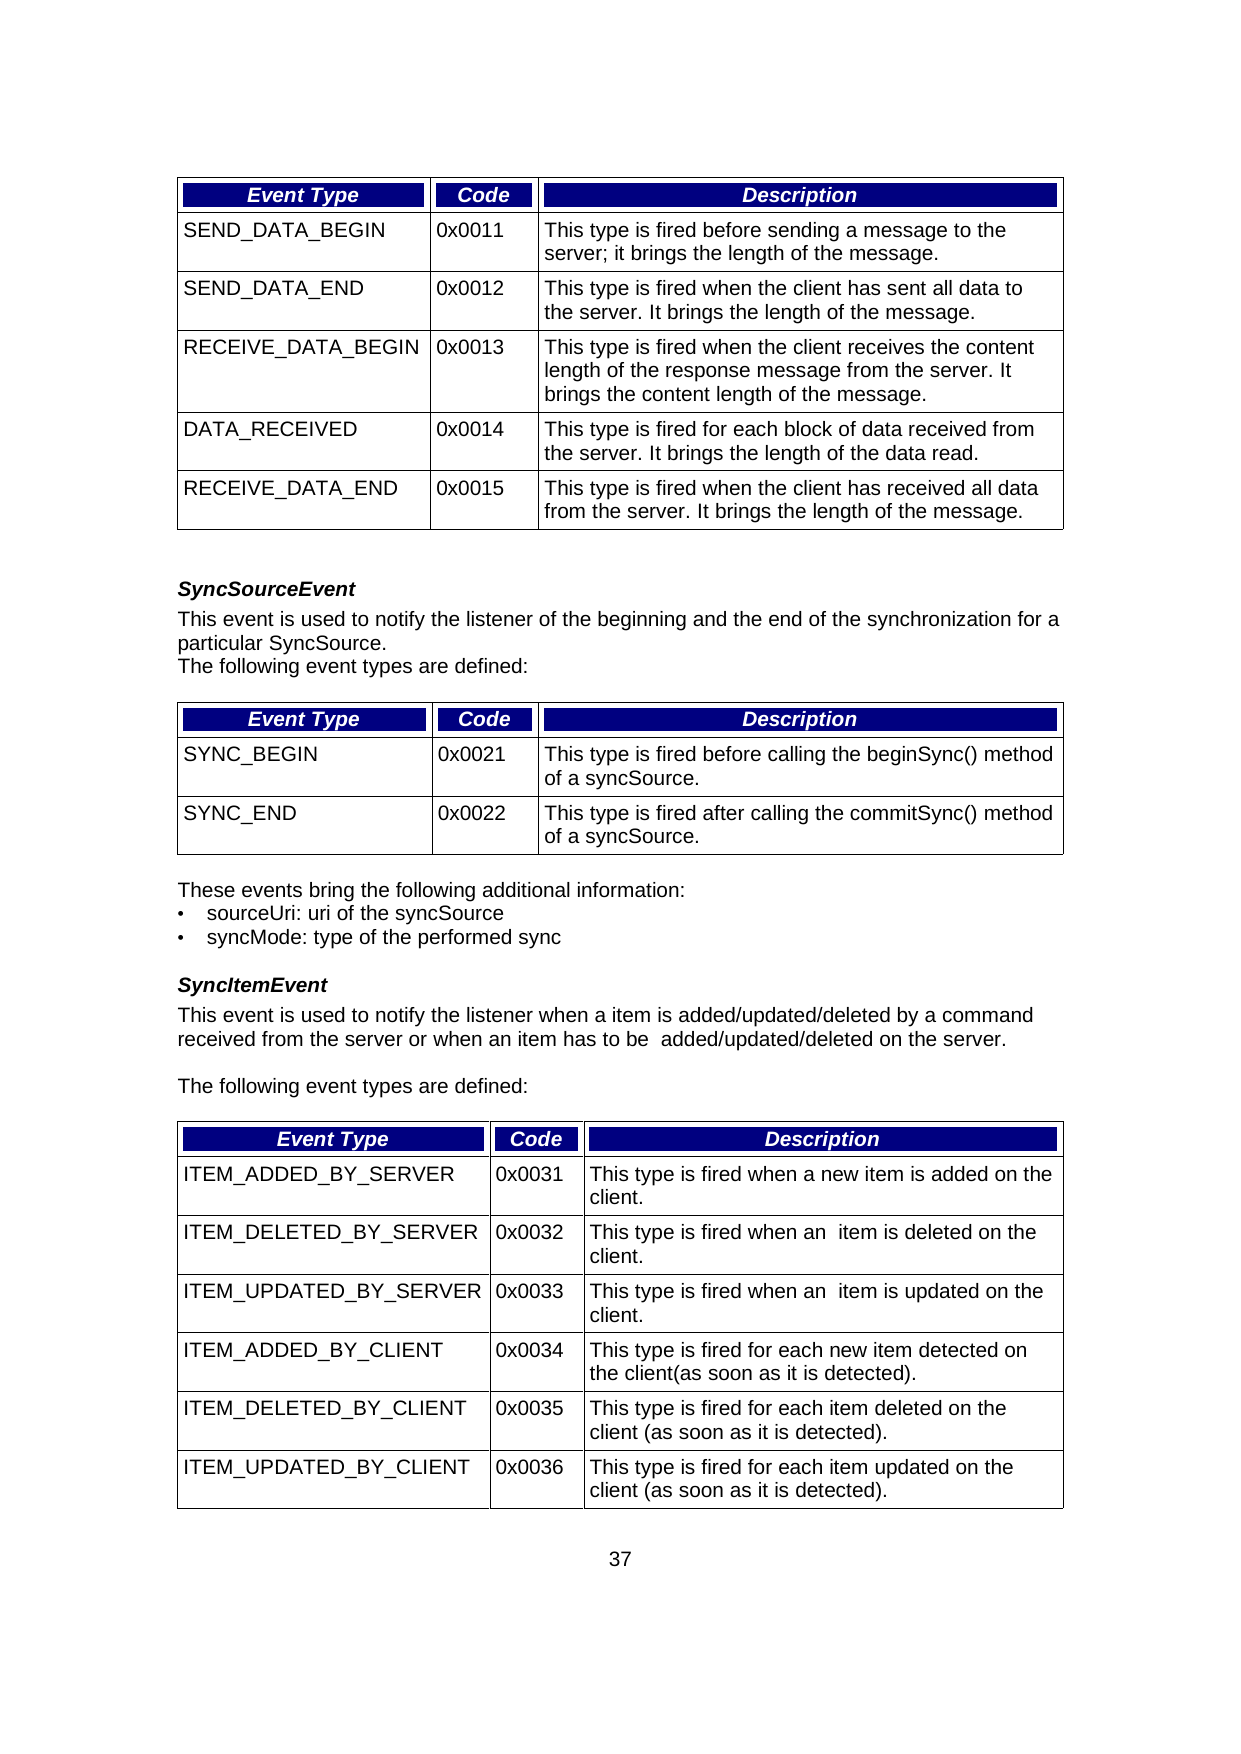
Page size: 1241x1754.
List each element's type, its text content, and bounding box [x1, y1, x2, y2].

table_cell This type is fired before sending a message to the server; it brings the length of the message. [539, 213, 1063, 271]
text The following event types are defined: [177, 655, 1063, 678]
table_cell 0x0031 [491, 1157, 583, 1215]
table_header Event Type [178, 1122, 489, 1156]
table_header Event Type [178, 178, 430, 212]
text These events bring the following additional information: [177, 878, 1063, 902]
table_cell 0x0012 [431, 272, 538, 330]
table_cell This type is fired when the client has received all data from the server. It brings the length of the message. [539, 471, 1063, 529]
table_cell 0x0033 [491, 1275, 583, 1332]
table_cell This type is fired for each item updated on the client (as soon as it is detected). [585, 1451, 1063, 1508]
table_cell DATA_RECEIVED [178, 413, 430, 470]
table_cell 0x0022 [433, 797, 538, 854]
table_cell ITEM_DELETED_BY_SERVER [178, 1216, 489, 1274]
table_cell ITEM_ADDED_BY_CLIENT [178, 1333, 489, 1391]
table_cell This type is fired before calling the beginSync() method of a syncSource. [539, 738, 1063, 796]
table_header Description [539, 178, 1063, 212]
table_cell 0x0015 [431, 471, 538, 529]
table_header Code [491, 1122, 583, 1156]
table_cell 0x0035 [491, 1392, 583, 1450]
table_cell SYNC_END [178, 797, 432, 854]
table_cell ITEM_UPDATED_BY_CLIENT [178, 1451, 489, 1508]
table_cell This type is fired when the client has sent all data to the server. It brings the length of the message. [539, 272, 1063, 330]
subtitle SyncSourceEvent [177, 578, 1063, 601]
table_cell RECEIVE_DATA_END [178, 471, 430, 529]
table_cell 0x0013 [431, 331, 538, 412]
table_header Code [431, 178, 538, 212]
table_header Code [433, 703, 538, 737]
table_cell 0x0021 [433, 738, 538, 796]
table_header Event Type [178, 703, 432, 737]
table_cell This type is fired when a new item is added on the client. [585, 1157, 1063, 1215]
table_header Description [539, 703, 1063, 737]
table_cell ITEM_DELETED_BY_CLIENT [178, 1392, 489, 1450]
table_cell This type is fired after calling the commitSync() method of a syncSource. [539, 797, 1063, 854]
table_cell SEND_DATA_BEGIN [178, 213, 430, 271]
table_cell ITEM_ADDED_BY_SERVER [178, 1157, 489, 1215]
list syncMode: type of the performed sync [177, 925, 1063, 949]
table_cell This type is fired when an item is updated on the client. [585, 1275, 1063, 1332]
table_cell This type is fired when the client receives the content length of the response message from the server. It brings the content length of the message. [539, 331, 1063, 412]
text This event is used to notify the listener of the beginning and the end of the synchronization for a particular SyncSource. [177, 608, 1063, 655]
list sourceUri: uri of the syncSource [177, 902, 1063, 925]
table_cell 0x0014 [431, 413, 538, 470]
text The following event types are defined: [177, 1074, 1063, 1098]
table_cell This type is fired for each new item detected on the client(as soon as it is detected). [585, 1333, 1063, 1391]
subtitle SyncItemEvent [177, 974, 1063, 997]
table_cell This type is fired for each item deleted on the client (as soon as it is detected). [585, 1392, 1063, 1450]
text This event is used to notify the listener when a item is added/updated/deleted by a command received from the server or when an item has to be added/updated/deleted on the server. [177, 1003, 1063, 1051]
table_cell This type is fired when an item is deleted on the client. [585, 1216, 1063, 1274]
table_cell SYNC_BEGIN [178, 738, 432, 796]
table_cell 0x0036 [491, 1451, 583, 1508]
table_cell This type is fired for each block of data received from the server. It brings the length of the data read. [539, 413, 1063, 470]
table_header Description [585, 1122, 1063, 1156]
table_cell ITEM_UPDATED_BY_SERVER [178, 1275, 489, 1332]
table_cell 0x0032 [491, 1216, 583, 1274]
table_cell RECEIVE_DATA_BEGIN [178, 331, 430, 412]
table_cell 0x0034 [491, 1333, 583, 1391]
table_cell 0x0011 [431, 213, 538, 271]
table_cell SEND_DATA_END [178, 272, 430, 330]
